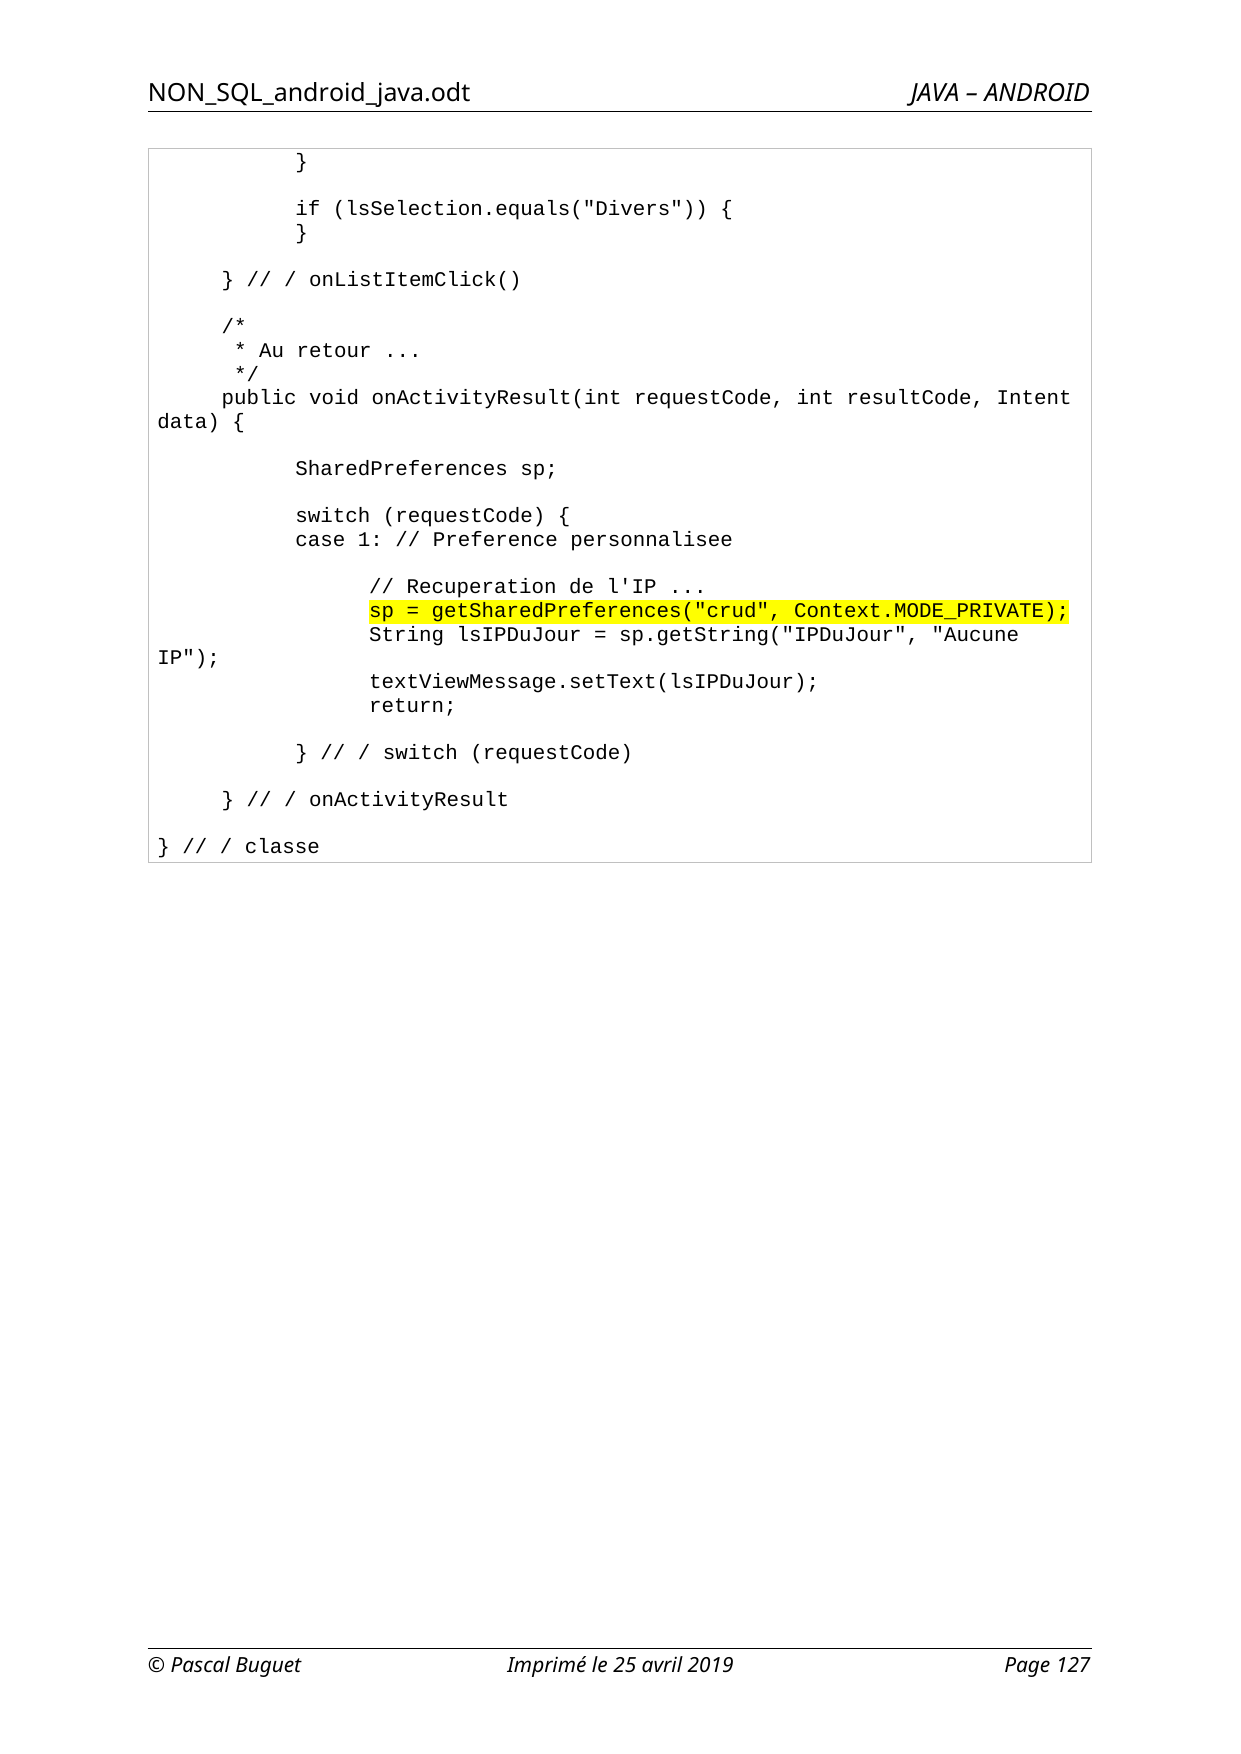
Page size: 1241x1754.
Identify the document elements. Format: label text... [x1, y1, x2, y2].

text textViewMessage.setText(lsIPDuJour); [149, 668, 1091, 692]
text * Au retour ... [149, 337, 1091, 361]
text sp = getSharedPreferences("crud", Context.MODE_PRIVATE); [149, 597, 1091, 621]
text } // / onActivityResult [149, 786, 1091, 810]
text return; [149, 692, 1091, 715]
text SharedPreferences sp; [149, 455, 1091, 479]
text // Recuperation de l'IP ... [149, 573, 1091, 597]
text */ [149, 361, 1091, 384]
text String lsIPDuJour = sp.getString("IPDuJour", "Aucune IP"); [149, 621, 1091, 668]
text /* [149, 313, 1091, 337]
text } [149, 219, 1091, 242]
text } // / switch (requestCode) [149, 739, 1091, 762]
text } [149, 149, 1091, 171]
text if (lsSelection.equals("Divers")) { [149, 195, 1091, 219]
text } // / onListItemClick() [149, 266, 1091, 289]
text } // / classe [149, 833, 1091, 862]
text public void onActivityResult(int requestCode, int resultCode, Intent data) { [149, 384, 1091, 431]
text switch (requestCode) { [149, 502, 1091, 526]
text case 1: // Preference personnalisee [149, 526, 1091, 550]
